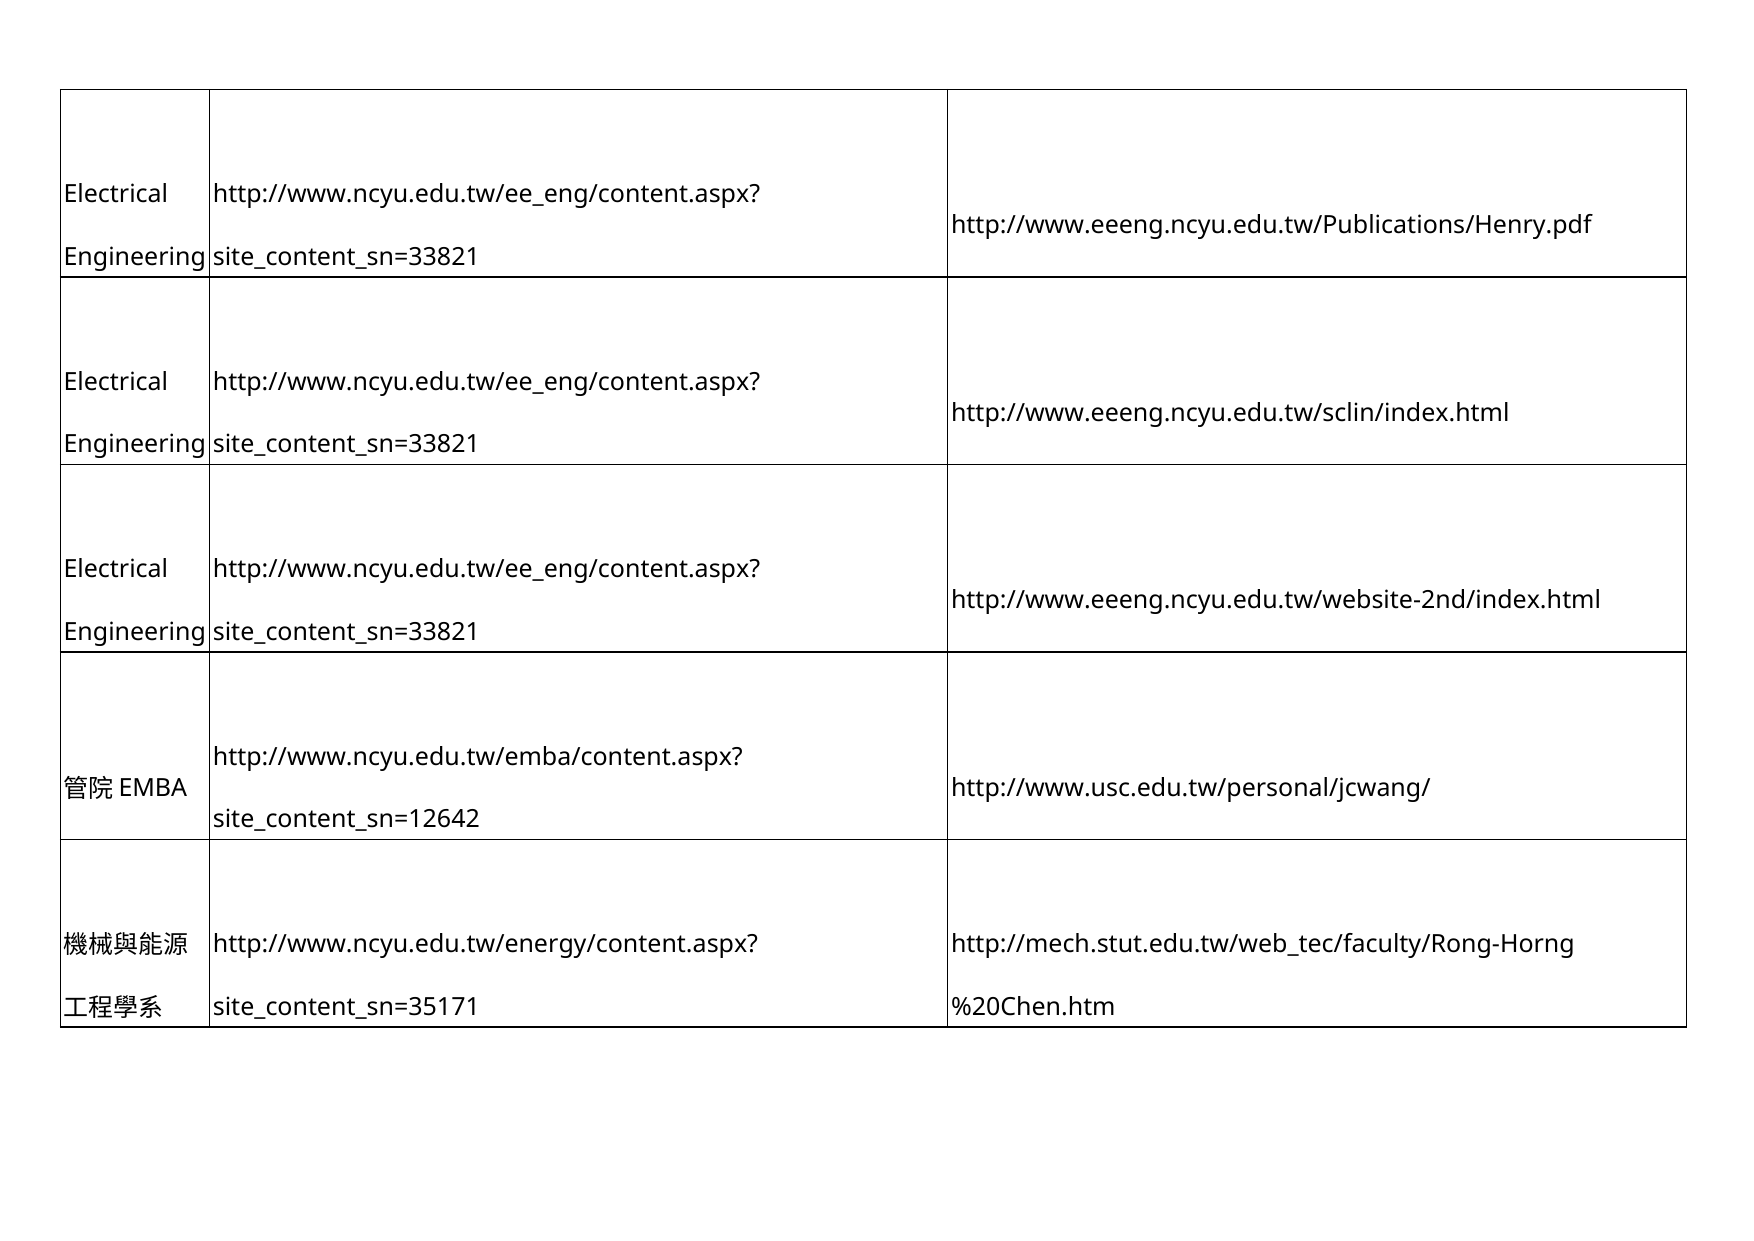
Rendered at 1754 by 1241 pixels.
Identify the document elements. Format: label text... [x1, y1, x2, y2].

table_cell http://www.ncyu.edu.tw/ee_eng/content.aspx?site_content_sn=33821 [210, 278, 947, 464]
table_cell http://www.usc.edu.tw/personal/jcwang/ [948, 653, 1686, 839]
table_cell 機械與能源工程學系 [61, 840, 209, 1026]
table_cell http://mech.stut.edu.tw/web_tec/faculty/Rong-Horng%20Chen.htm [948, 840, 1686, 1026]
table_cell 管院EMBA [61, 653, 209, 839]
table_cell http://www.eeeng.ncyu.edu.tw/sclin/index.html [948, 278, 1686, 464]
table_cell http://www.ncyu.edu.tw/energy/content.aspx?site_content_sn=35171 [210, 840, 947, 1026]
table_cell http://www.eeeng.ncyu.edu.tw/Publications/Henry.pdf [948, 90, 1686, 276]
table_cell http://www.ncyu.edu.tw/ee_eng/content.aspx?site_content_sn=33821 [210, 465, 947, 651]
table_cell Electrical Engineering [61, 90, 209, 276]
table_cell http://www.ncyu.edu.tw/emba/content.aspx?site_content_sn=12642 [210, 653, 947, 839]
table_cell Electrical Engineering [61, 465, 209, 651]
table_cell http://www.ncyu.edu.tw/ee_eng/content.aspx?site_content_sn=33821 [210, 90, 947, 276]
table_cell Electrical Engineering [61, 278, 209, 464]
table_cell http://www.eeeng.ncyu.edu.tw/website-2nd/index.html [948, 465, 1686, 651]
